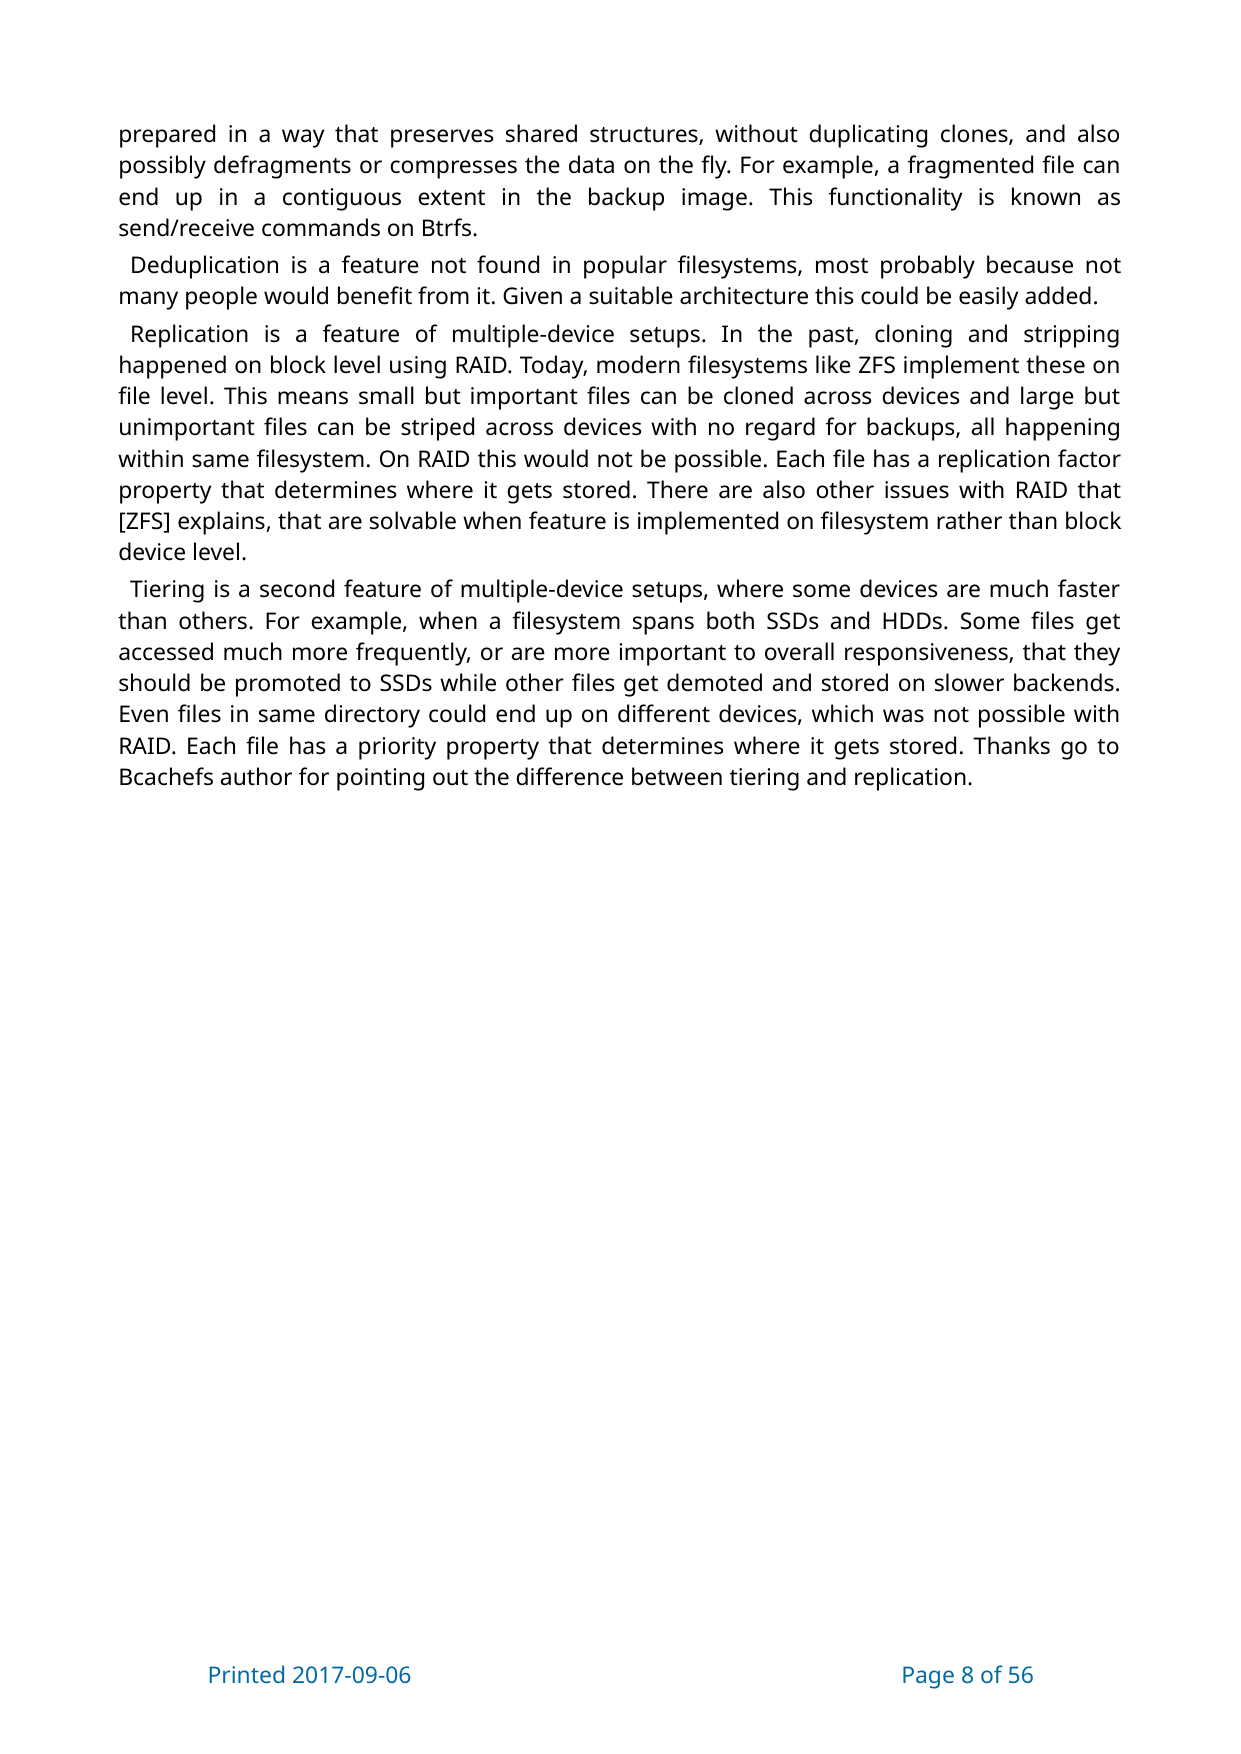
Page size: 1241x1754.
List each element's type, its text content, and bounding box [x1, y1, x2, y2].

text Replication is a feature of multiple-device setups. In the past, cloning and stripping happened on block level using RAID. Today, modern filesystems like ZFS implement these on file level. This means small but important files can be cloned across devices and large but unimportant files can be striped across devices with no regard for backups, all happening within same filesystem. On RAID this would not be possible. Each file has a replication factor property that determines where it gets stored. There are also other issues with RAID that [ZFS] explains, that are solvable when feature is implemented on filesystem rather than block device level. [118, 317, 1122, 567]
text Tiering is a second feature of multiple-device setups, where some devices are much faster than others. For example, when a filesystem spans both SSDs and HDDs. Some files get accessed much more frequently, or are more important to overall responsiveness, that they should be promoted to SSDs while other files get demoted and stored on slower backends. Even files in same directory could end up on different devices, which was not possible with RAID. Each file has a priority property that determines where it gets stored. Thanks go to Bcachefs author for pointing out the difference between tiering and replication. [118, 573, 1122, 792]
text Deduplication is a feature not found in popular filesystems, most probably because not many people would benefit from it. Given a suitable architecture this could be easily added. [118, 249, 1122, 312]
text prepared in a way that preserves shared structures, without duplicating clones, and also possibly defragments or compresses the data on the fly. For example, a fragmented file can end up in a contiguous extent in the backup image. This functionality is known as send/receive commands on Btrfs. [118, 118, 1122, 243]
